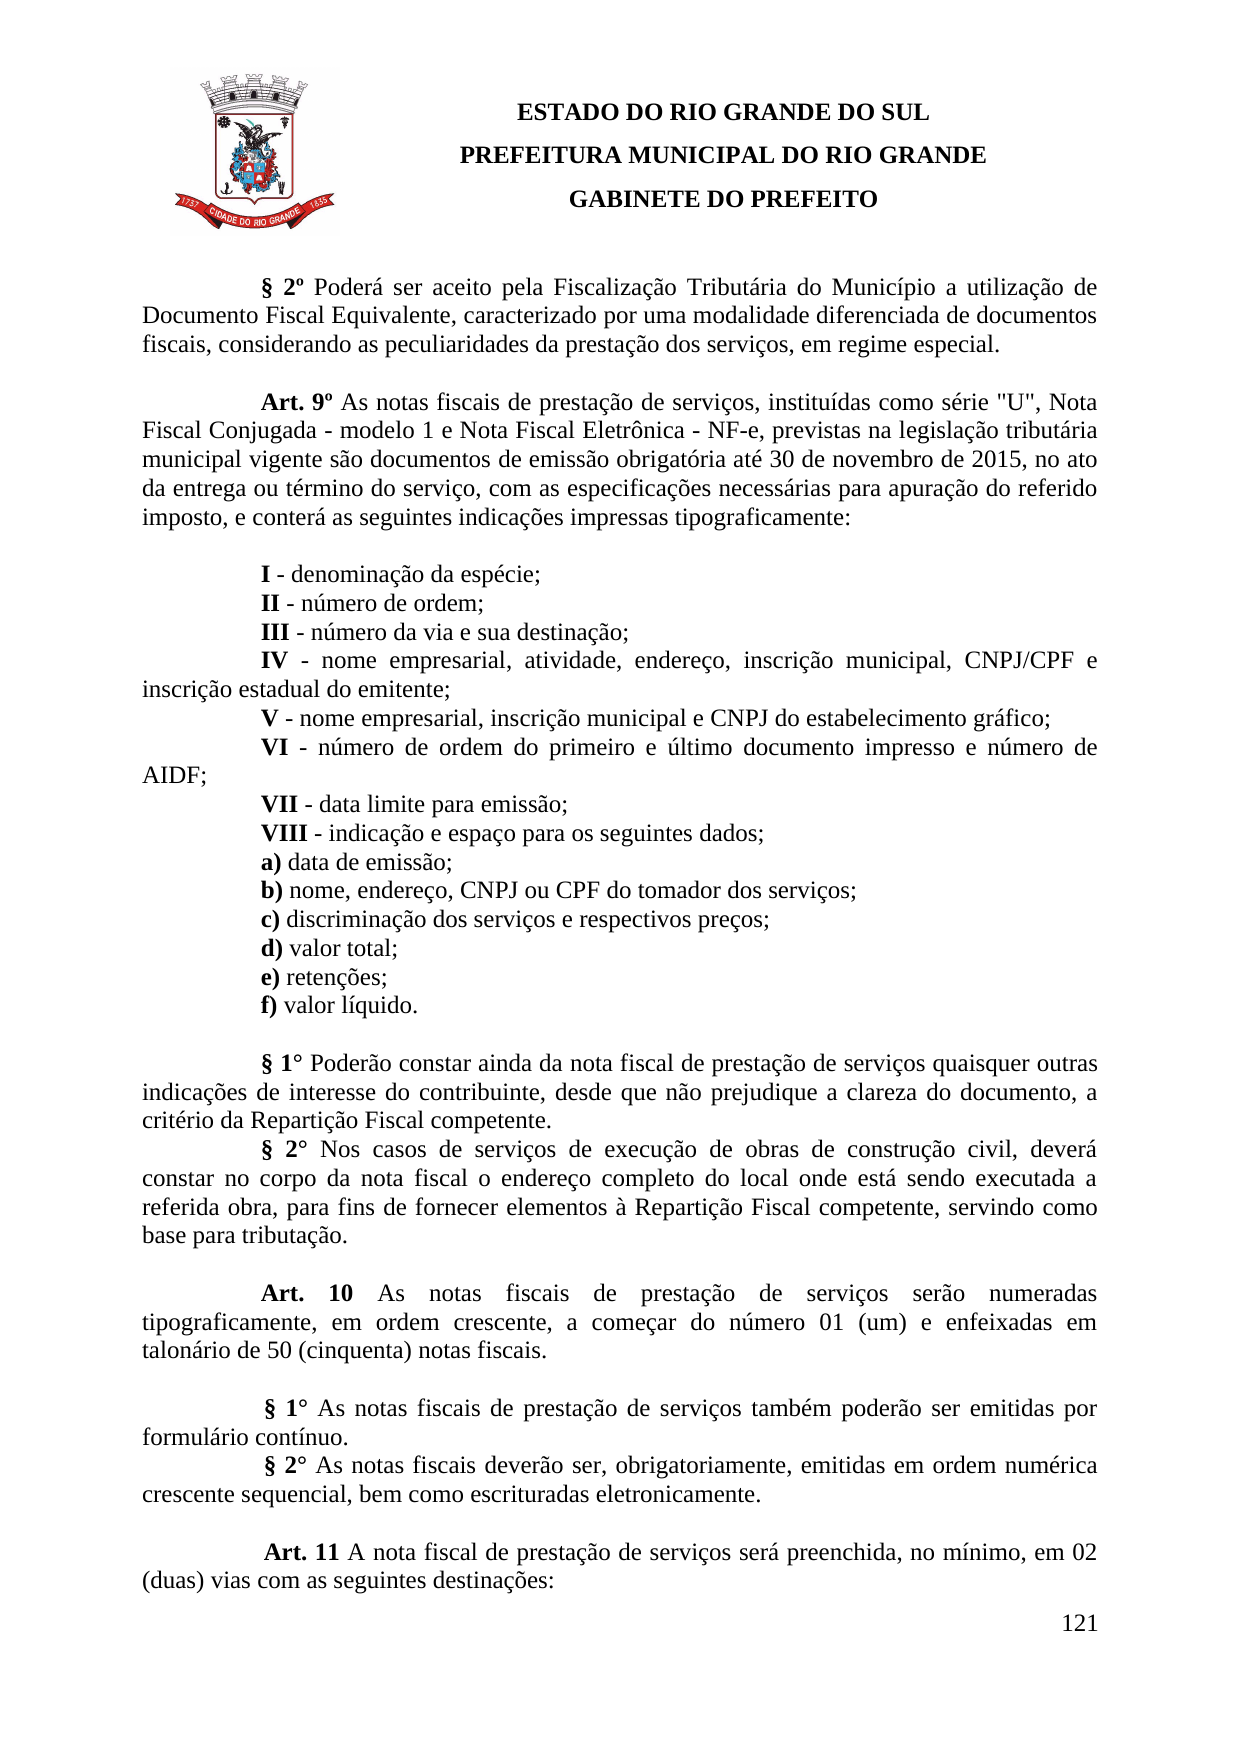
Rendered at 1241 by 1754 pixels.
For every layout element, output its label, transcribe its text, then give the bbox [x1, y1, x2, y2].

text II - número de ordem; [142, 588, 1098, 617]
text b) nome, endereço, CNPJ ou CPF do tomador dos serviços; [142, 875, 1098, 904]
text Art. 10 As notas fiscais de prestação de serviços serão numeradas tipograficamente, em ordem crescente, a começar do número 01 (um) e enfeixadas em talonário de 50 (cinquenta) notas fiscais. [142, 1278, 1098, 1364]
text a) data de emissão; [142, 847, 1098, 875]
text § 1° Poderão constar ainda da nota fiscal de prestação de serviços quaisquer outras indicações de interesse do contribuinte, desde que não prejudique a clareza do documento, a critério da Repartição Fiscal competente. [142, 1048, 1098, 1134]
text f) valor líquido. [142, 990, 1098, 1019]
text VI - número de ordem do primeiro e último documento impresso e número de AIDF; [142, 732, 1098, 789]
text c) discriminação dos serviços e respectivos preços; [142, 904, 1098, 933]
text § 2º Poderá ser aceito pela Fiscalização Tributária do Município a utilização de Documento Fiscal Equivalente, caracterizado por uma modalidade diferenciada de documentos fiscais, considerando as peculiaridades da prestação dos serviços, em regime especial. [142, 272, 1098, 358]
text Art. 9º As notas fiscais de prestação de serviços, instituídas como série "U", Nota Fiscal Conjugada - modelo 1 e Nota Fiscal Eletrônica - NF-e, previstas na legislação tributária municipal vigente são documentos de emissão obrigatória até 30 de novembro de 2015, no ato da entrega ou término do serviço, com as especificações necessárias para apuração do referido imposto, e conterá as seguintes indicações impressas tipograficamente: [142, 387, 1098, 530]
picture [169, 67, 340, 236]
text § 2° As notas fiscais deverão ser, obrigatoriamente, emitidas em ordem numérica crescente sequencial, bem como escrituradas eletronicamente. [142, 1450, 1098, 1508]
text § 2° Nos casos de serviços de execução de obras de construção civil, deverá constar no corpo da nota fiscal o endereço completo do local onde está sendo executada a referida obra, para fins de fornecer elementos à Repartição Fiscal competente, servindo como base para tributação. [142, 1134, 1098, 1249]
text e) retenções; [142, 962, 1098, 990]
text VII - data limite para emissão; [142, 789, 1098, 818]
text V - nome empresarial, inscrição municipal e CNPJ do estabelecimento gráfico; [142, 703, 1098, 732]
text § 1° As notas fiscais de prestação de serviços também poderão ser emitidas por formulário contínuo. [142, 1393, 1098, 1450]
text VIII - indicação e espaço para os seguintes dados; [142, 818, 1098, 847]
text III - número da via e sua destinação; [142, 617, 1098, 645]
text d) valor total; [142, 933, 1098, 962]
text IV - nome empresarial, atividade, endereço, inscrição municipal, CNPJ/CPF e inscrição estadual do emitente; [142, 645, 1098, 703]
text I - denominação da espécie; [142, 559, 1098, 588]
text Art. 11 A nota fiscal de prestação de serviços será preenchida, no mínimo, em 02 (duas) vias com as seguintes destinações: [142, 1537, 1098, 1594]
